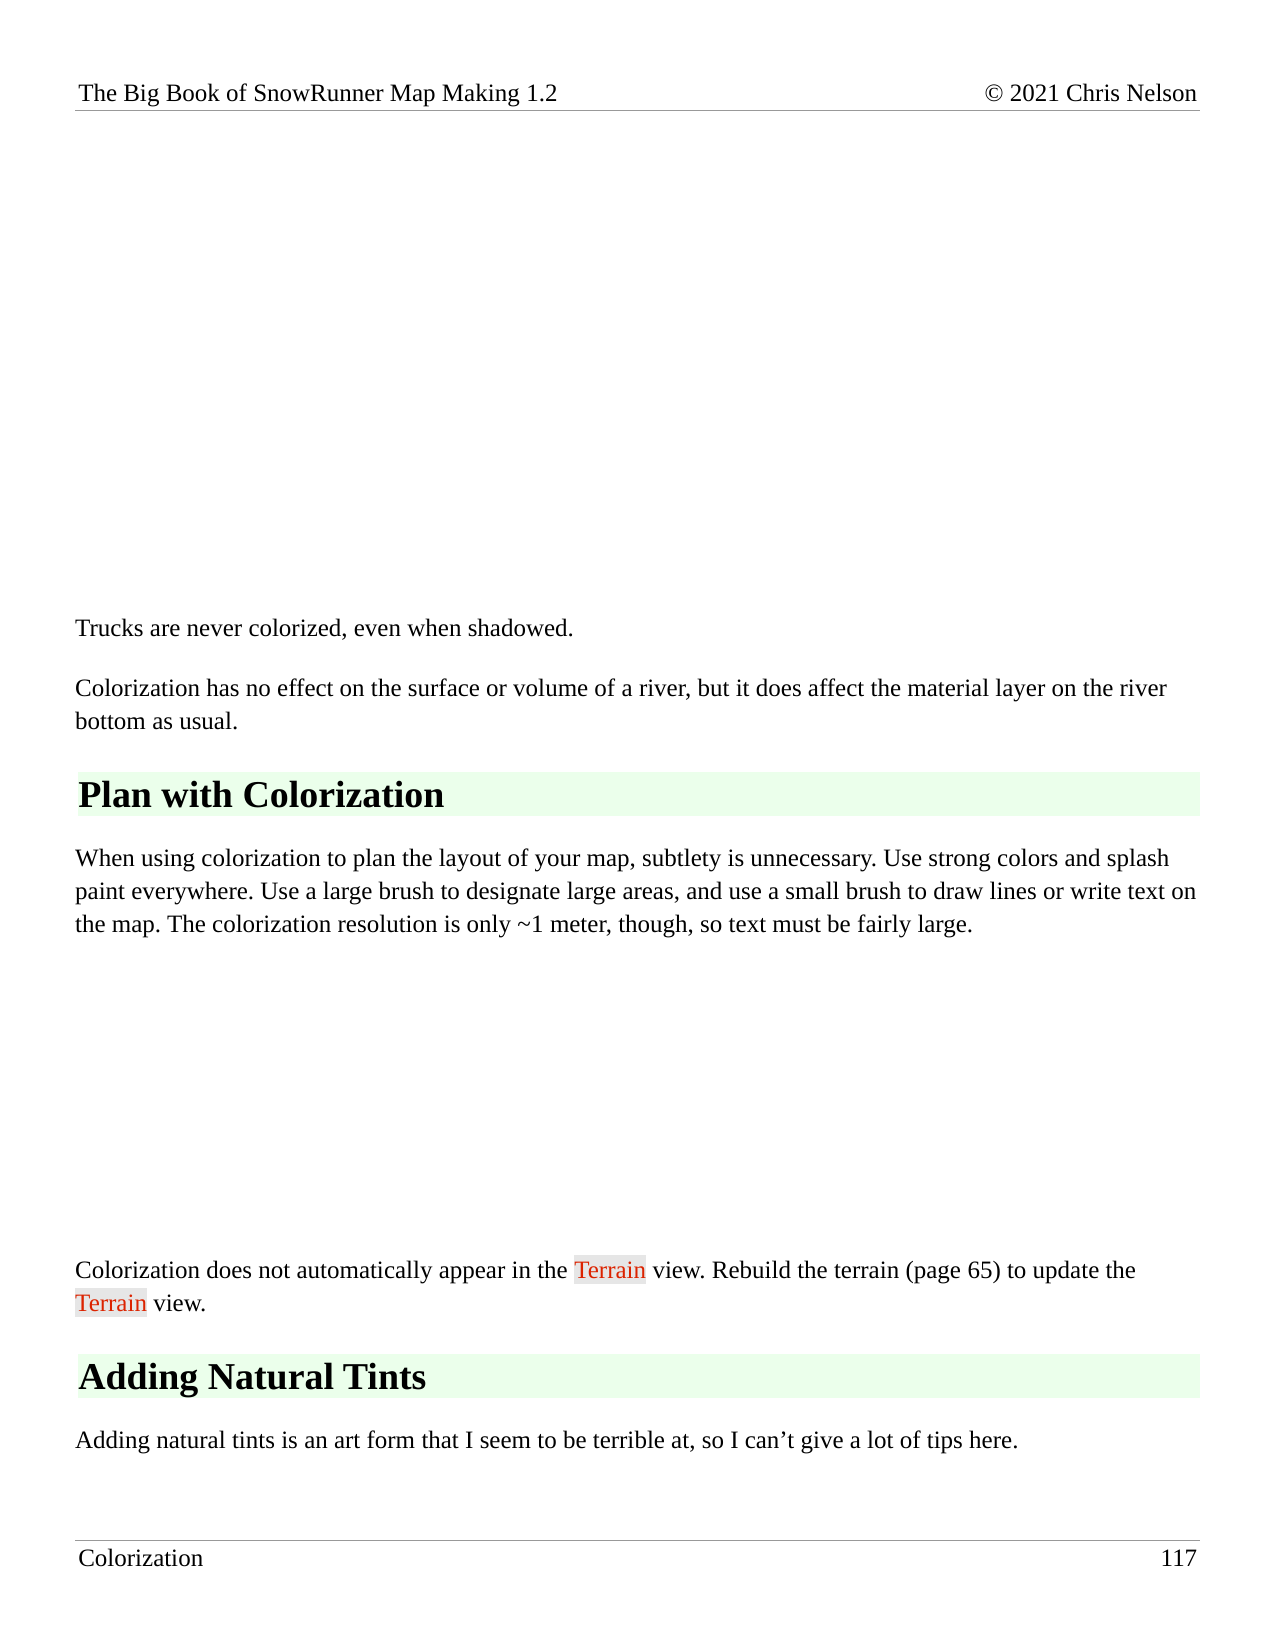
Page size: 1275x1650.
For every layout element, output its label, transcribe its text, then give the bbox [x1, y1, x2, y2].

subtitle Plan with Colorization [78, 772, 1200, 816]
text Trucks are never colorized, even when shadowed. [75, 613, 1200, 642]
text Adding natural tints is an art form that I seem to be terrible at, so I can’t give a lot of tips here. [75, 1425, 1200, 1454]
text Colorization does not automatically appear in the Terrain view. Rebuild the terrain (page 65) to update the Terrain view. [75, 1255, 1200, 1317]
text Colorization has no effect on the surface or volume of a river, but it does affect the material layer on the river bottom as usual. [75, 673, 1200, 735]
text When using colorization to plan the layout of your map, subtlety is unnecessary. Use strong colors and splash paint everywhere. Use a large brush to designate large areas, and use a small brush to draw lines or write text on the map. The colorization resolution is only ~1 meter, though, so text must be fairly large. [75, 843, 1200, 937]
subtitle Adding Natural Tints [78, 1354, 1200, 1398]
